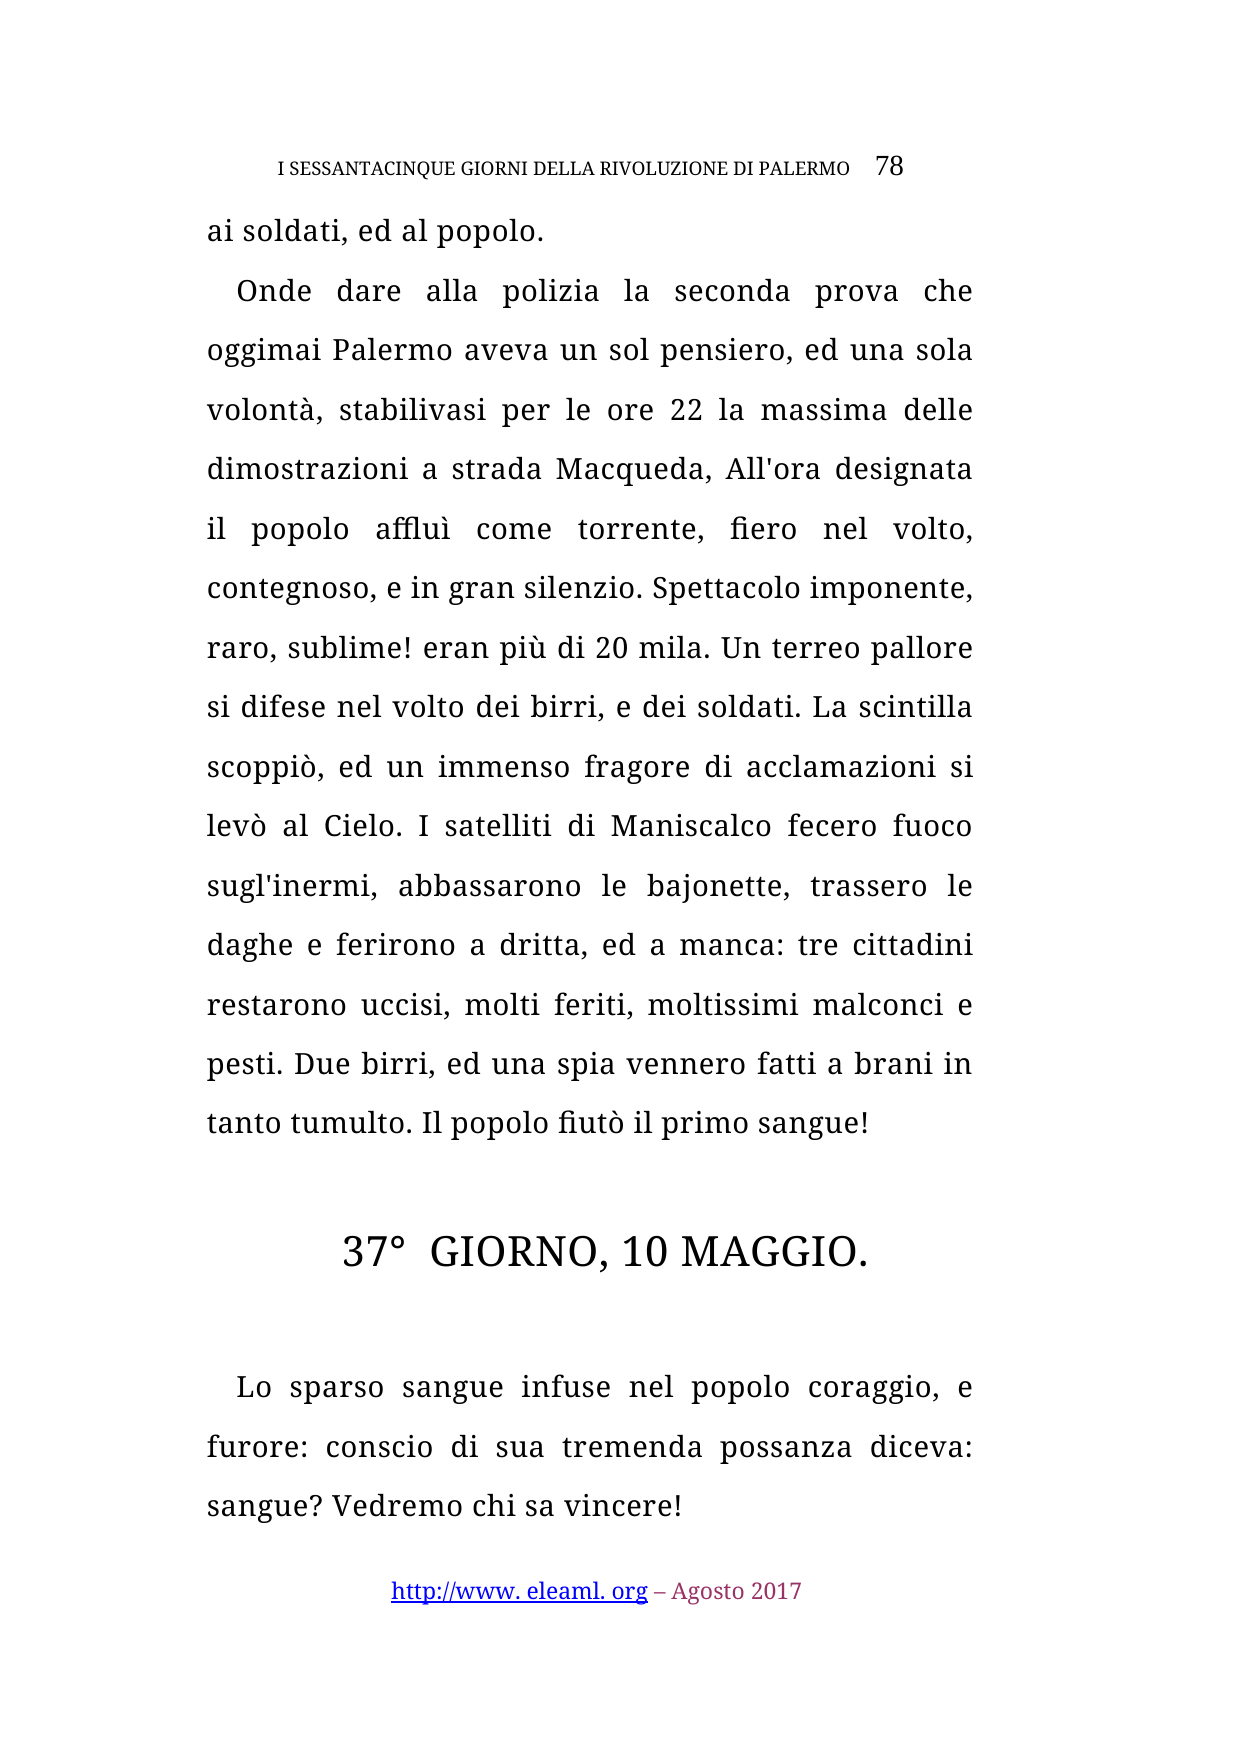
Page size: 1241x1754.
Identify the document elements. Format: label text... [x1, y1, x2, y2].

text Onde dare alla polizia la seconda prova che oggimai Palermo aveva un sol pensiero, ed una sola volontà, stabilivasi per le ore 22 la massima delle dimostrazioni a strada Macqueda, All'ora designata il popolo affluì come torrente, fiero nel volto, contegnoso, e in gran silenzio. Spettacolo imponente, raro, sublime! eran più di 20 mila. Un terreo pallore si difese nel volto dei birri, e dei soldati. La scintilla scoppiò, ed un immenso fragore di acclamazioni si levò al Cielo. I satelliti di Maniscalco fecero fuoco sugl'inermi, abbassarono le bajonette, trassero le daghe e ferirono a dritta, ed a manca: tre cittadini restarono uccisi, molti feriti, moltissimi malconci e pesti. Due birri, ed una spia vennero fatti a brani in tanto tumulto. Il popolo fiutò il primo sangue! [207, 270, 974, 1142]
text 37° GIORNO, 10 MAGGIO. [207, 1222, 974, 1278]
text ai soldati, ed al popolo. [207, 211, 974, 250]
text Lo sparso sangue infuse nel popolo coraggio, e furore: conscio di sua tremenda possanza diceva: sangue? Vedremo chi sa vincere! [207, 1366, 974, 1525]
